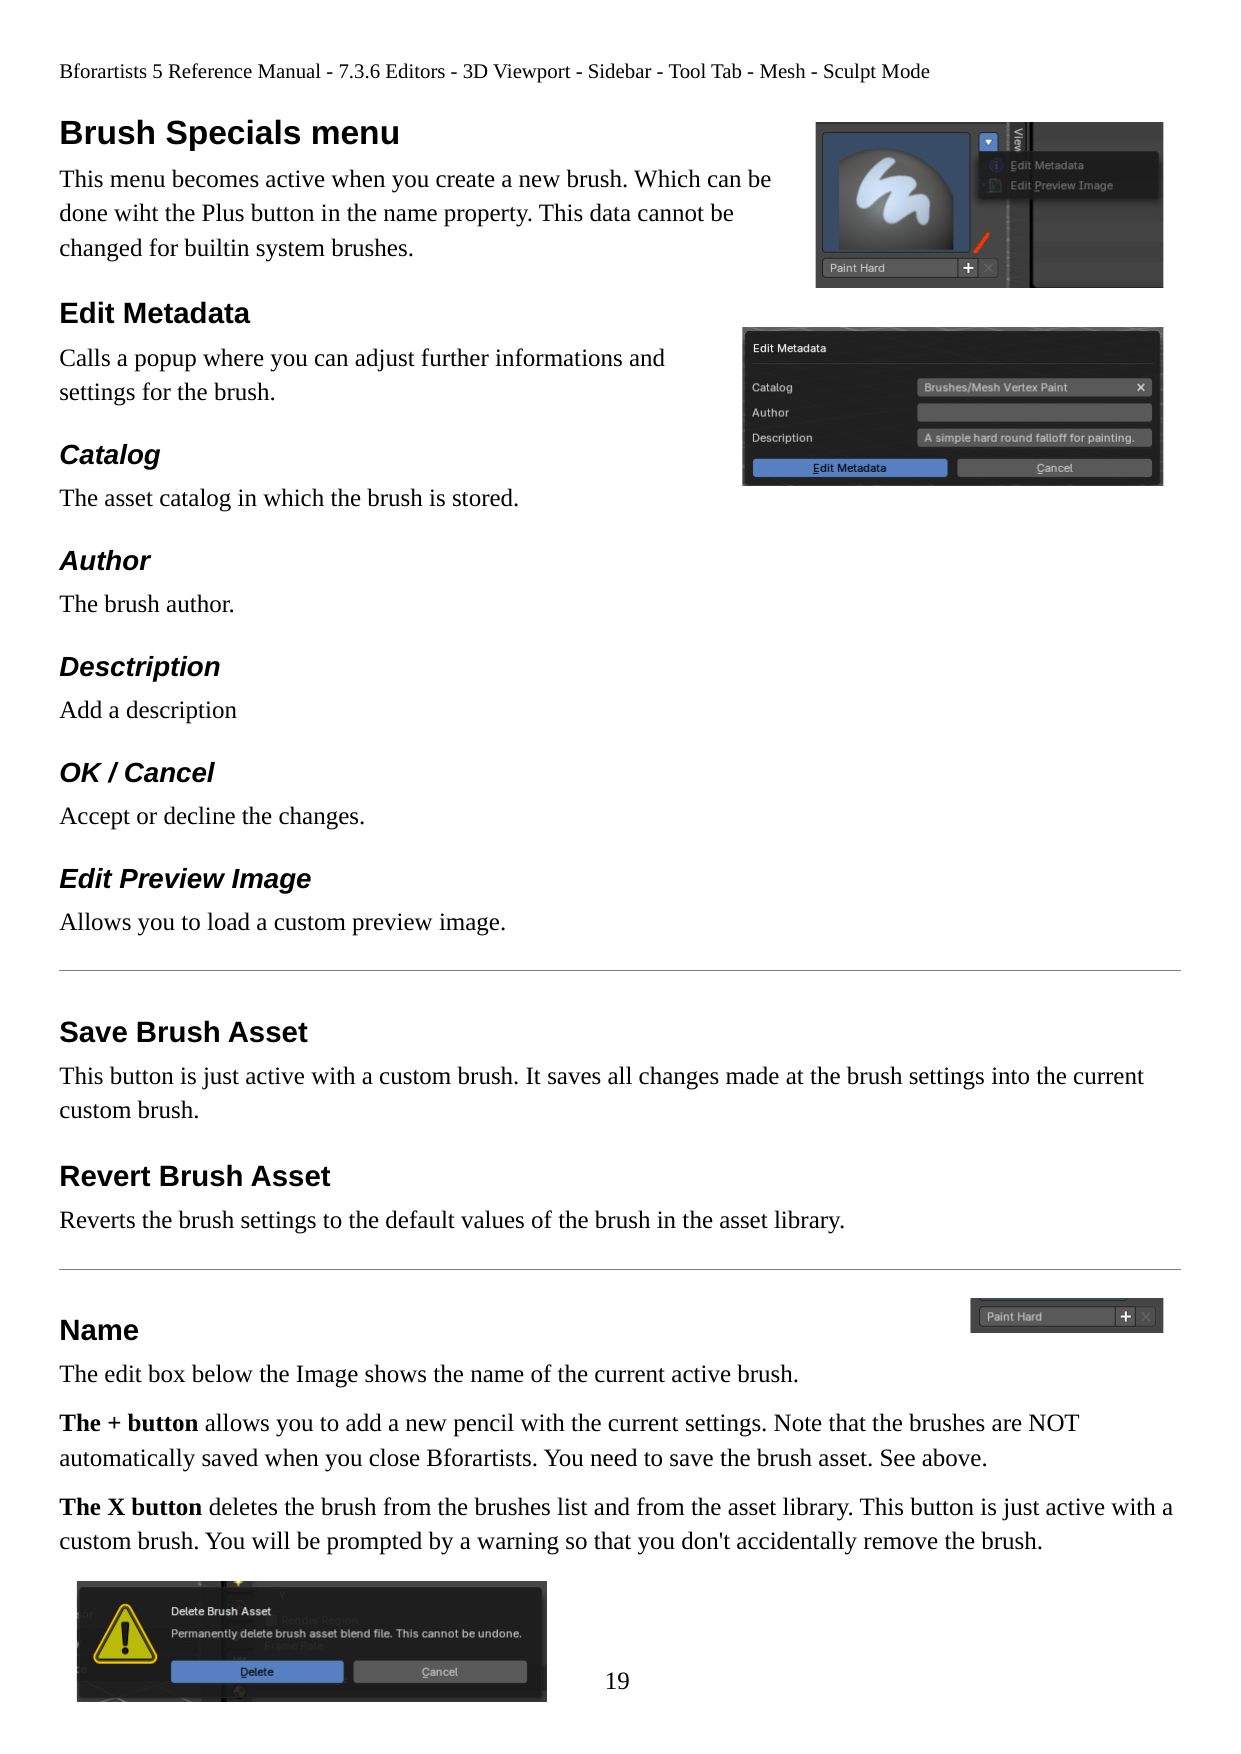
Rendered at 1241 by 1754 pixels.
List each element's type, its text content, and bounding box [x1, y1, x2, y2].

text The X button deletes the brush from the brushes list and from the asset library. This button is just active with a custom brush. You will be prompted by a warning so that you don't accidentally remove the brush. [59, 1492, 1181, 1555]
text Allows you to load a custom preview image. [59, 907, 1181, 936]
text The edit box below the Image shows the name of the current active brush. [59, 1359, 1181, 1388]
picture [76, 1581, 547, 1702]
picture [970, 1298, 1164, 1333]
subtitle Revert Brush Asset [59, 1159, 1181, 1193]
subtitle Catalog [59, 439, 742, 471]
text The brush author. [59, 589, 1181, 618]
picture [815, 122, 1164, 288]
text The + button allows you to add a new pencil with the current settings. Note that the brushes are NOT automatically saved when you close Bforartists. You need to save the brush asset. See above. [59, 1408, 1181, 1472]
subtitle Author [59, 544, 1181, 576]
subtitle Brush Specials menu [59, 113, 1181, 151]
picture [742, 327, 1164, 486]
text Add a description [59, 695, 1181, 724]
subtitle Name [59, 1313, 1181, 1347]
subtitle Edit Metadata [59, 296, 1181, 330]
subtitle OK / Cancel [59, 756, 1181, 788]
subtitle Save Brush Asset [59, 1014, 1181, 1048]
text Calls a popup where you can adjust further informations and settings for the brush. [59, 343, 742, 406]
text This button is just active with a custom brush. It saves all changes made at the brush settings into the current custom brush. [59, 1061, 1181, 1124]
text This menu becomes active when you create a new brush. Which can be done wiht the Plus button in the name property. This data cannot be changed for builtin system brushes. [59, 164, 815, 261]
text The asset catalog in which the brush is stored. [59, 483, 1181, 512]
subtitle Edit Preview Image [59, 862, 1181, 894]
subtitle Desctription [59, 651, 1181, 682]
text Accept or decline the changes. [59, 801, 1181, 829]
subtitle [1164, 439, 1181, 471]
text Reverts the brush settings to the default values of the brush in the asset library. [59, 1205, 1181, 1234]
